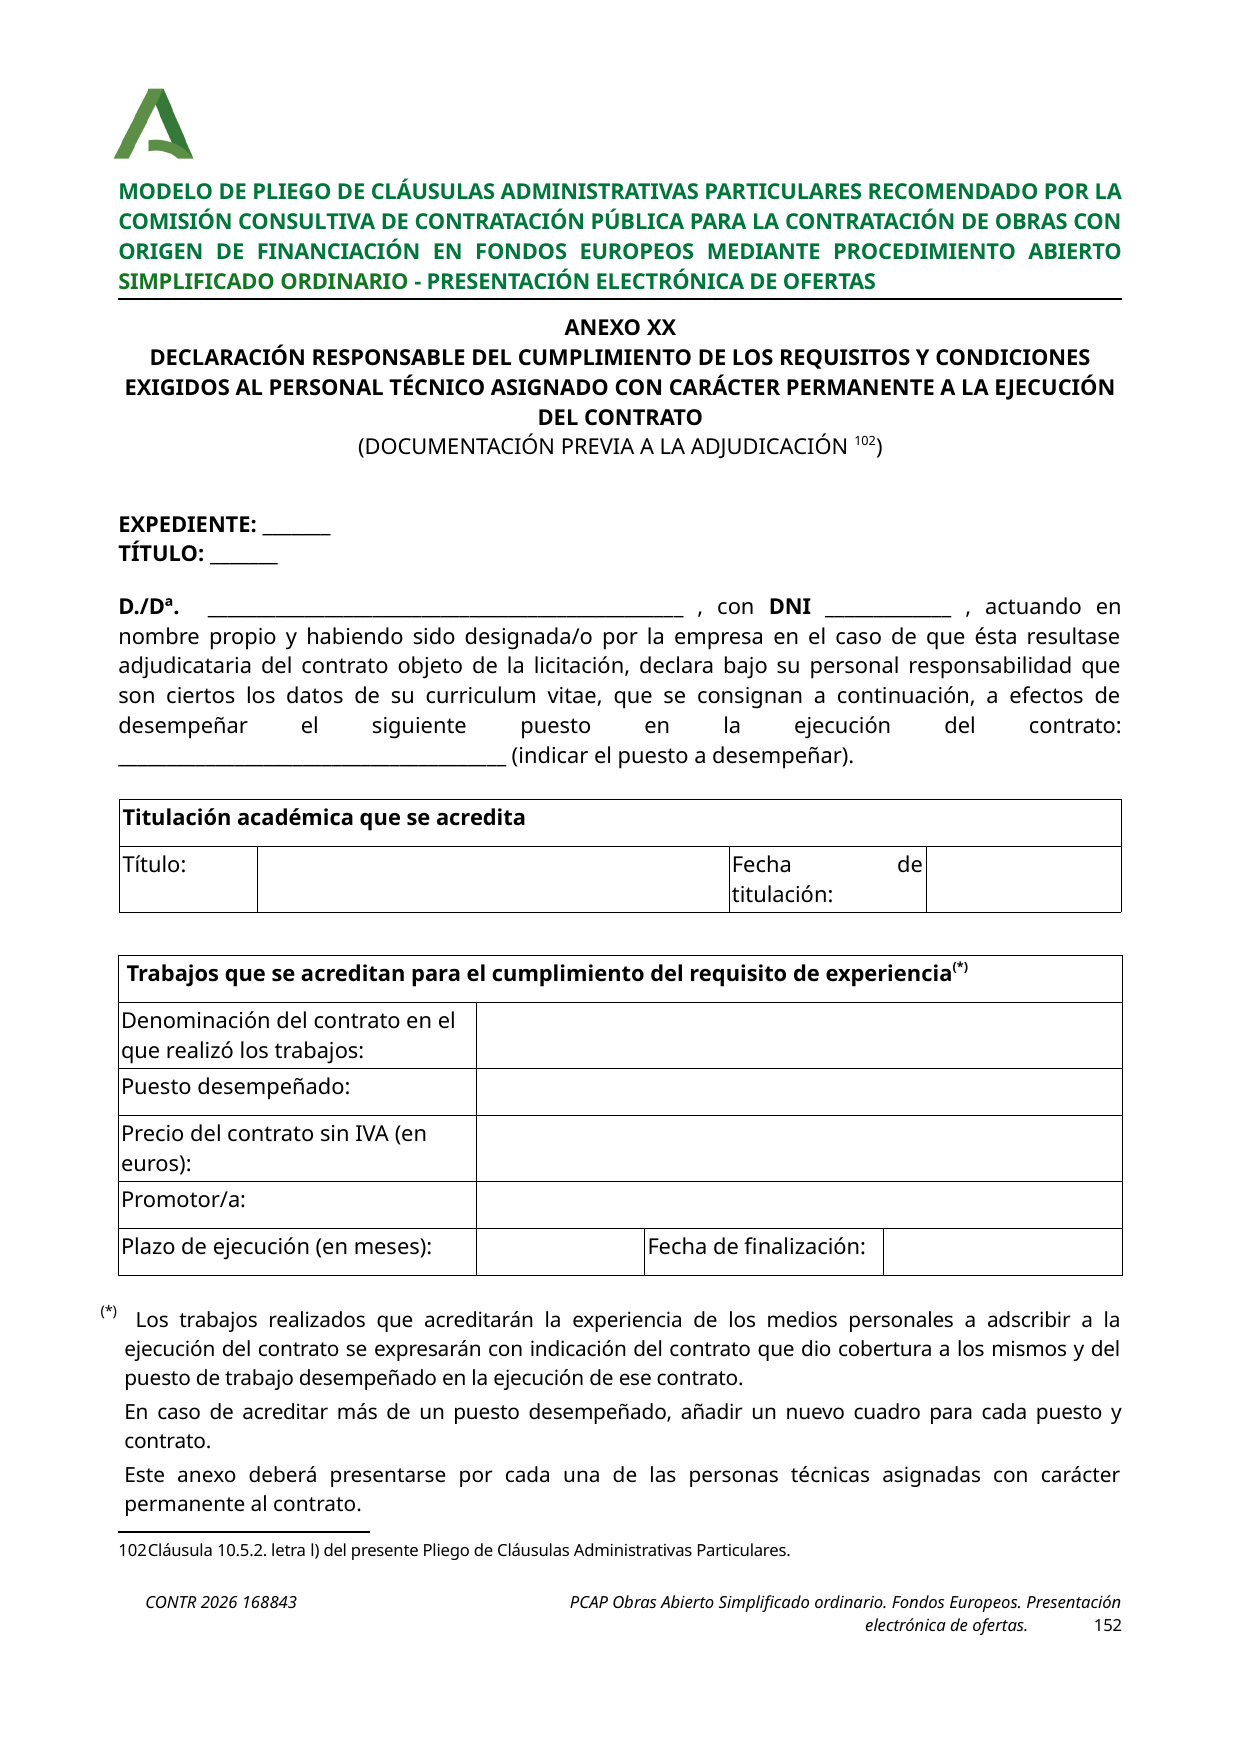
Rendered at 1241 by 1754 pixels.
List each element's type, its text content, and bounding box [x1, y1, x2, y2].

table_cell [477, 1116, 1122, 1181]
table_header Titulación académica que se acredita [120, 800, 1121, 846]
table_cell Promotor/a: [119, 1182, 476, 1228]
table_cell [258, 847, 729, 912]
table_cell [477, 1069, 1122, 1115]
table_cell Fecha de finalización: [645, 1229, 883, 1275]
table_cell [477, 1182, 1122, 1228]
table_header Trabajos que se acreditan para el cumplimiento del requisito de experiencia(*) [119, 956, 1122, 1002]
table_cell Fecha de titulación: [730, 847, 926, 912]
table_cell Puesto desempeñado: [119, 1069, 476, 1115]
table_cell [477, 1229, 644, 1275]
table_cell [927, 847, 1121, 912]
table_cell [884, 1229, 1122, 1275]
table_cell [477, 1003, 1122, 1068]
text TÍTULO: _______ [118, 538, 1122, 568]
text MODELO DE PLIEGO DE CLÁUSULAS ADMINISTRATIVAS PARTICULARES RECOMENDADO POR LA COMISIÓN CONSULTIVA DE CONTRATACIÓN PÚBLICA PARA LA CONTRATACIÓN DE OBRAS CON ORIGEN DE FINANCIACIÓN EN FONDOS EUROPEOS MEDIANTE PROCEDIMIENTO ABIERTO SIMPLIFICADO ORDINARIO - PRESENTACIÓN ELECTRÓNICA DE OFERTAS [118, 176, 1122, 298]
picture [109, 84, 198, 163]
table_cell Título: [120, 847, 257, 912]
text En caso de acreditar más de un puesto desempeñado, añadir un nuevo cuadro para cada puesto y contrato. [124, 1397, 1122, 1454]
text EXPEDIENTE: _______ [118, 509, 1122, 538]
text Cláusula 10.5.2. letra l) del presente Pliego de Cláusulas Administrativas Particulares. [118, 1538, 1122, 1561]
text D./Dª. _________________________________________________ , con DNI _____________ , actuando en nombre propio y habiendo sido designada/o por la empresa en el caso de que ésta resultase adjudicataria del contrato objeto de la licitación, declara bajo su personal responsabilidad que son ciertos los datos de su curriculum vitae, que se consignan a continuación, a efectos de desempeñar el siguiente puesto en la ejecución del contrato: ________________________________________ (indicar el puesto a desempeñar). [118, 591, 1122, 770]
text (*) Los trabajos realizados que acreditarán la experiencia de los medios personales a adscribir a la ejecución del contrato se expresarán con indicación del contrato que dio cobertura a los mismos y del puesto de trabajo desempeñado en la ejecución de ese contrato. [100, 1301, 1122, 1391]
table_cell Denominación del contrato en el que realizó los trabajos: [119, 1003, 476, 1068]
text ANEXO XX [118, 312, 1122, 342]
table_cell Precio del contrato sin IVA (en euros): [119, 1116, 476, 1181]
table_cell Plazo de ejecución (en meses): [119, 1229, 476, 1275]
text Este anexo deberá presentarse por cada una de las personas técnicas asignadas con carácter permanente al contrato. [124, 1460, 1122, 1517]
text DECLARACIÓN RESPONSABLE DEL CUMPLIMIENTO DE LOS REQUISITOS Y CONDICIONES EXIGIDOS AL PERSONAL TÉCNICO ASIGNADO CON CARÁCTER PERMANENTE A LA EJECUCIÓN DEL CONTRATO [118, 342, 1122, 431]
text (DOCUMENTACIÓN PREVIA A LA ADJUDICACIÓN ) [118, 431, 1122, 461]
